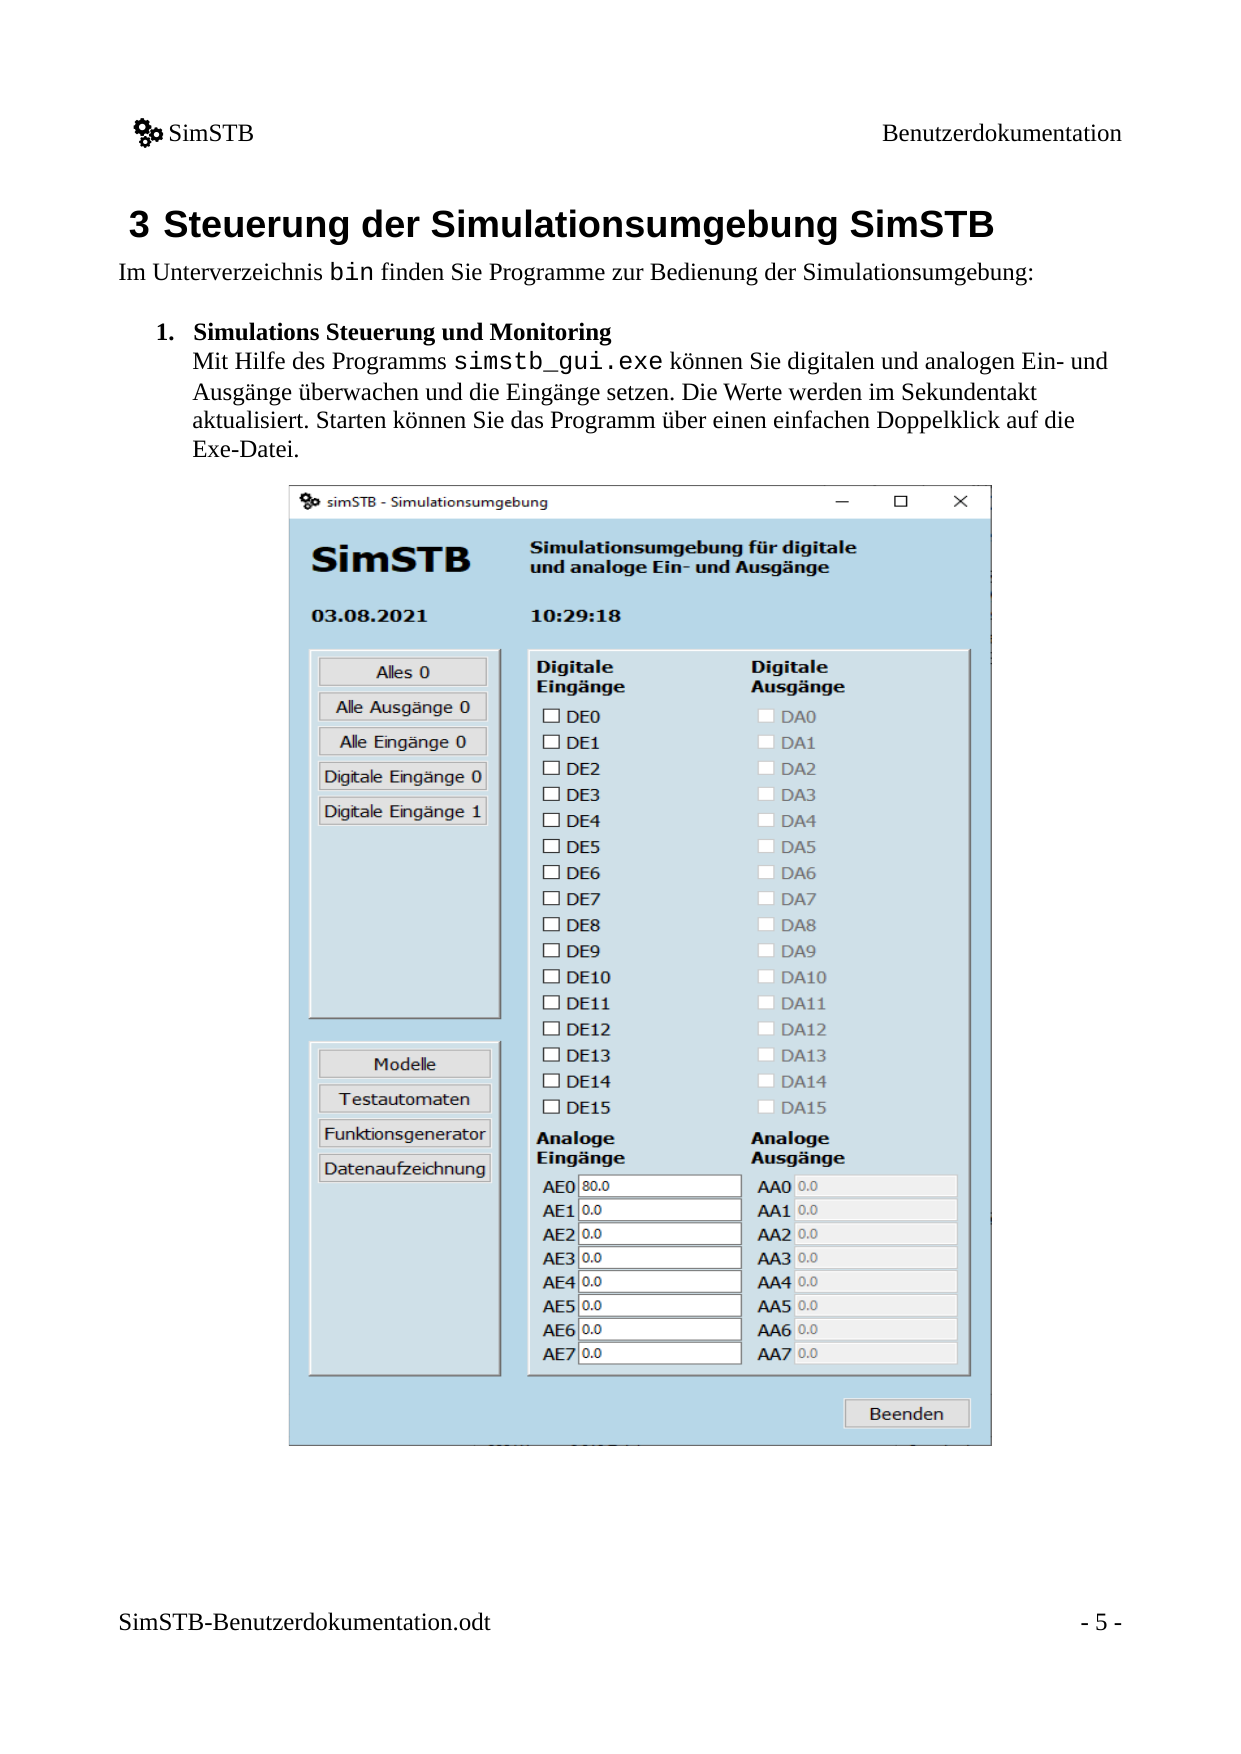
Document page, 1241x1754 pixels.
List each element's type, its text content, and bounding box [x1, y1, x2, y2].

subtitle Steuerung der Simulationsumgebung SimSTB [118, 201, 1122, 245]
text Mit Hilfe des Programms simstb_gui.exe können Sie digitalen und analogen Ein- und Ausgänge überwachen und die Eingänge setzen. Die Werte werden im Sekundentakt aktualisiert. Starten können Sie das Programm über einen einfachen Doppelklick auf die Exe-Datei. [192, 346, 1122, 463]
picture [133, 118, 164, 148]
text Im Unterverzeichnis bin finden Sie Programme zur Bedienung der Simulationsumgebung: [118, 257, 1122, 288]
list Simulations Steuerung und Monitoring [156, 317, 1122, 346]
picture [288, 485, 992, 1446]
